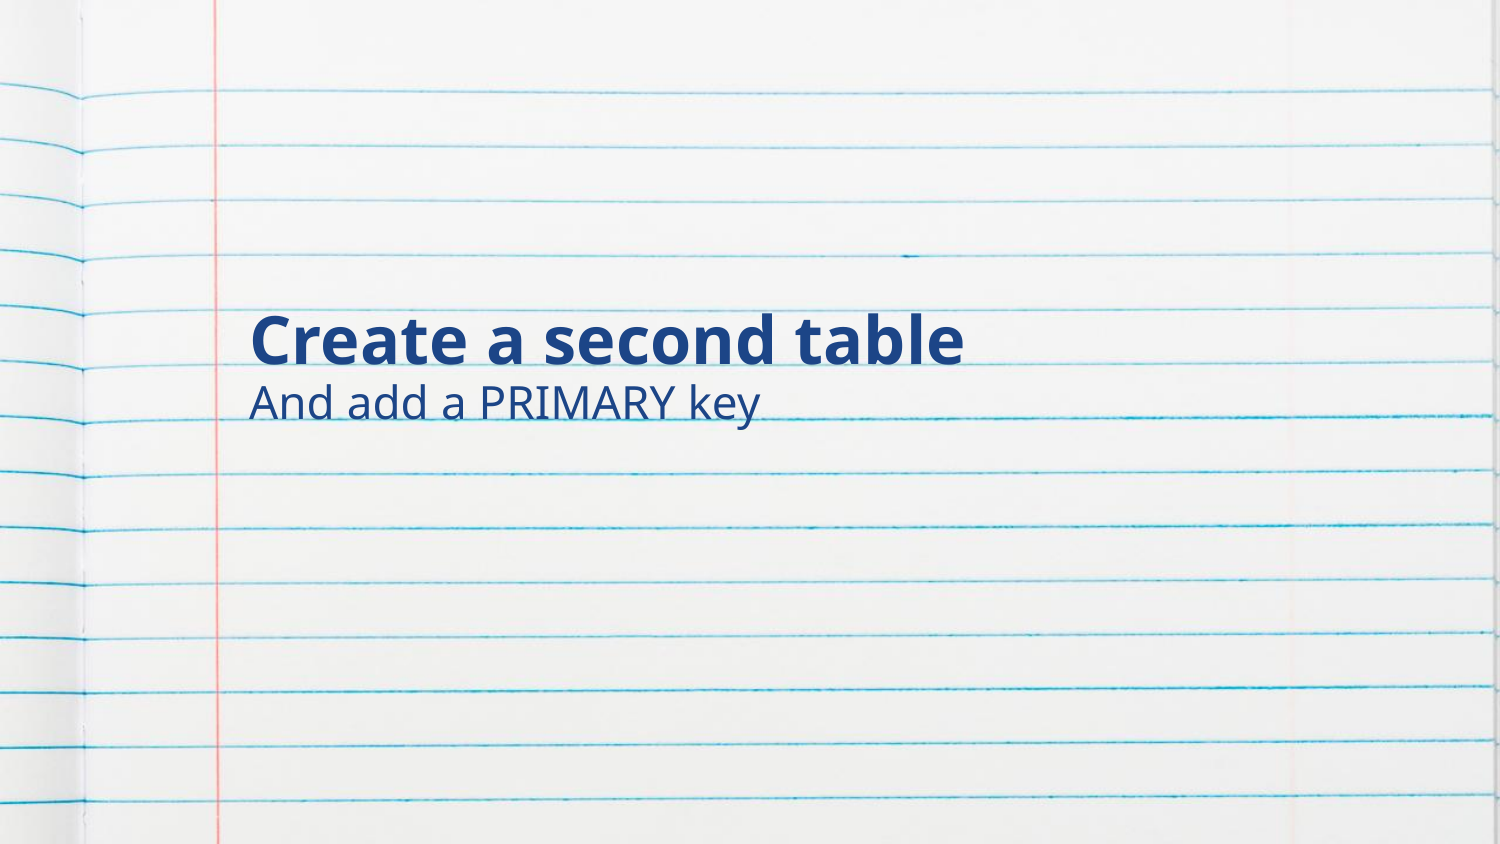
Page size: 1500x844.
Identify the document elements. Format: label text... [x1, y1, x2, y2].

picture [0, 0, 1500, 844]
subtitle And add a PRIMARY key [249, 373, 1388, 503]
title Create a second table [249, 187, 1388, 373]
